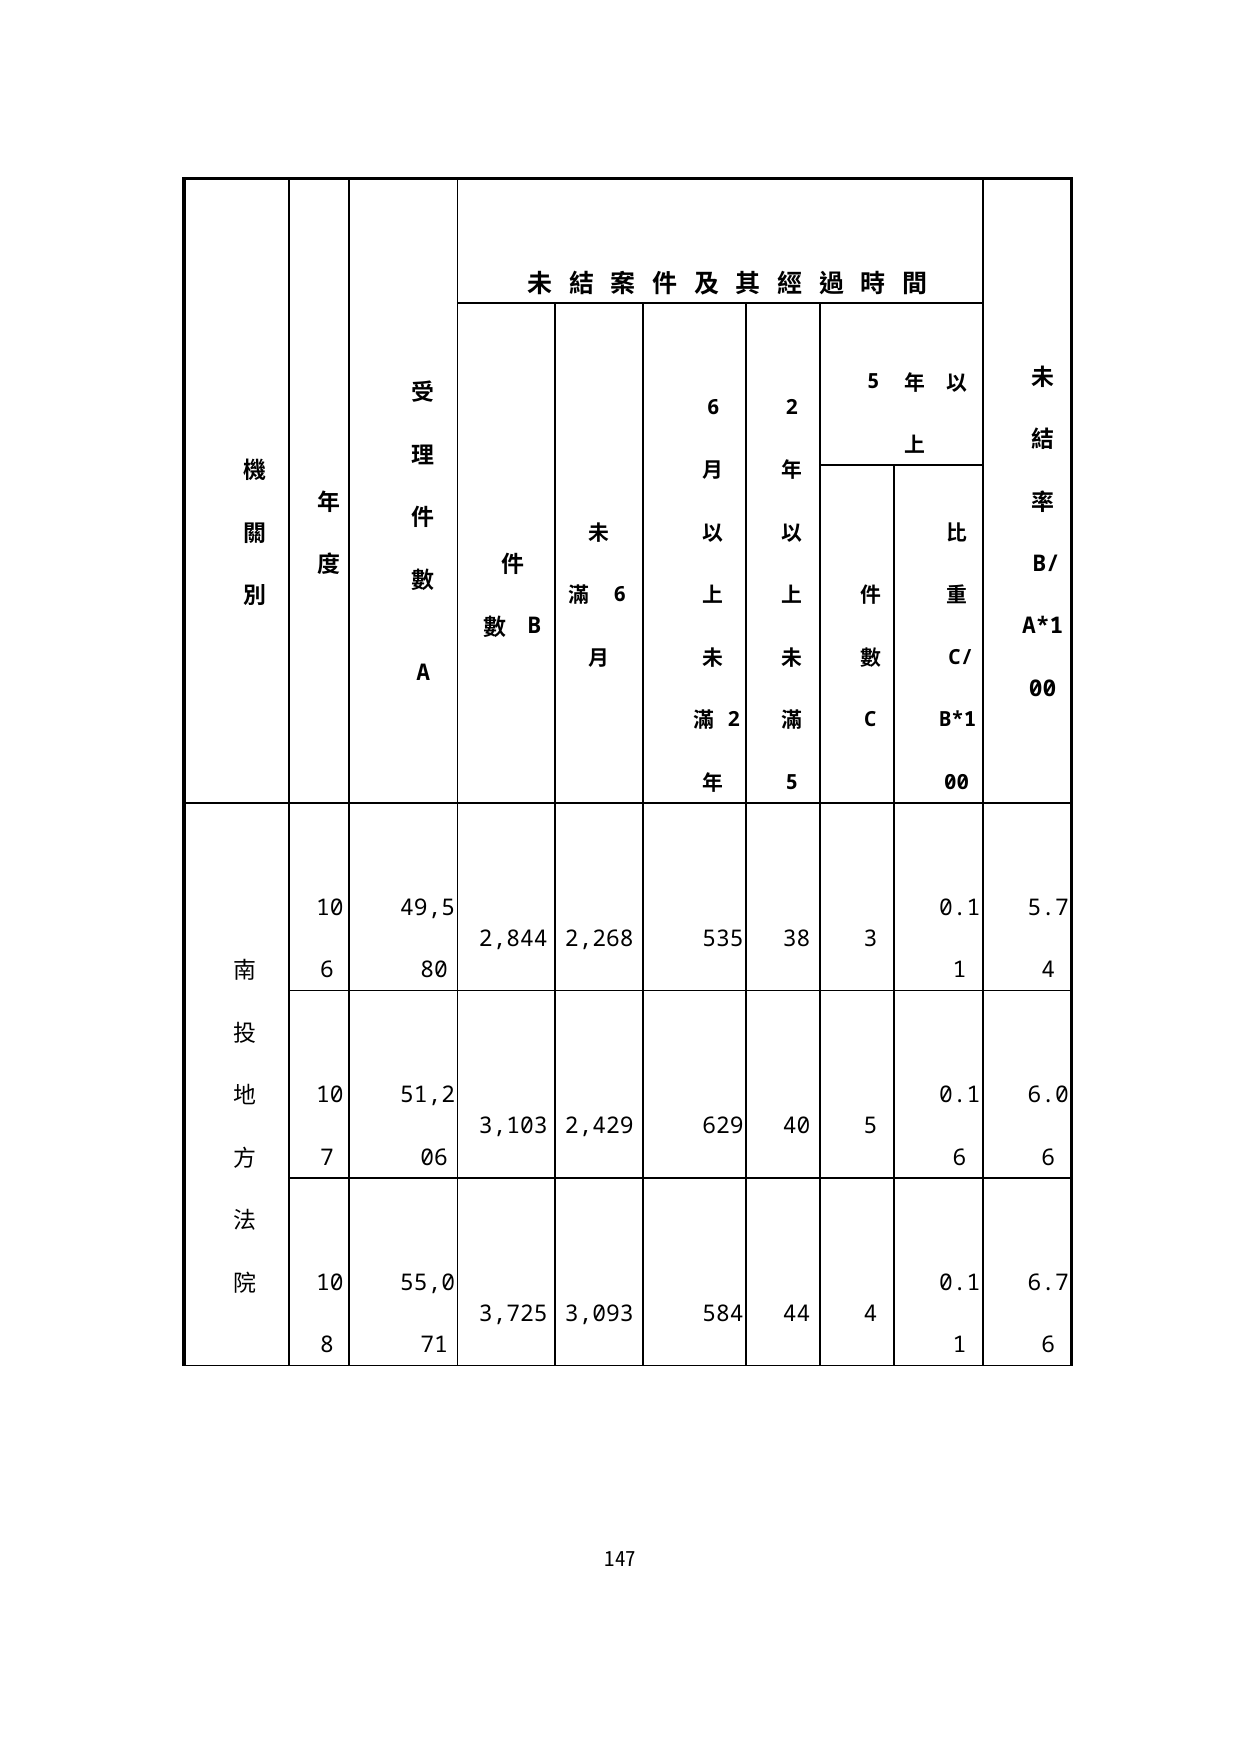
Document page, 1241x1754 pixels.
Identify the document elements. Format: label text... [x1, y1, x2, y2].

table_cell 6.06 [984, 991, 1070, 1177]
table_cell 51,206 [350, 991, 457, 1177]
table_cell 2年以上未滿5年 [747, 304, 819, 802]
table_header 未結率B/A*100 [984, 180, 1070, 802]
table_cell 4 [821, 1179, 893, 1365]
table_header 機關別 [186, 180, 288, 802]
table_cell 6月以上未滿2年 [644, 304, 745, 802]
table_cell 0.11 [895, 804, 982, 990]
table_cell 件數C [821, 466, 893, 802]
table_cell 38 [747, 804, 819, 990]
table_cell 584 [644, 1179, 745, 1365]
table_cell 3,093 [556, 1179, 642, 1365]
table_cell 55,071 [350, 1179, 457, 1365]
table_cell 535 [644, 804, 745, 990]
table_cell 0.11 [895, 1179, 982, 1365]
table_cell 3 [821, 804, 893, 990]
table_cell 106 [290, 804, 348, 990]
table_cell 比重C/B*100 [895, 466, 982, 802]
table_cell 未滿6月 [556, 304, 642, 802]
table_cell 2,268 [556, 804, 642, 990]
table_cell 629 [644, 991, 745, 1177]
table_cell 49,580 [350, 804, 457, 990]
table_cell 3,103 [458, 991, 554, 1177]
table_cell 40 [747, 991, 819, 1177]
table_cell 5 [821, 991, 893, 1177]
table_cell 107 [290, 991, 348, 1177]
table_cell 6.76 [984, 1179, 1070, 1365]
table_cell 5.74 [984, 804, 1070, 990]
table_header 受理件數 A [350, 180, 457, 802]
table_cell 0.16 [895, 991, 982, 1177]
table_cell 3,725 [458, 1179, 554, 1365]
table_cell 件數B [458, 304, 554, 802]
table_cell 2,429 [556, 991, 642, 1177]
table_cell 44 [747, 1179, 819, 1365]
table_cell 5年以上 [821, 304, 982, 464]
table_cell 南投地方法院 [186, 804, 288, 1365]
table_header 年 度 [290, 180, 348, 802]
table_cell 2,844 [458, 804, 554, 990]
table_header 未結案件及其經過時間 [458, 180, 982, 302]
table_cell 108 [290, 1179, 348, 1365]
